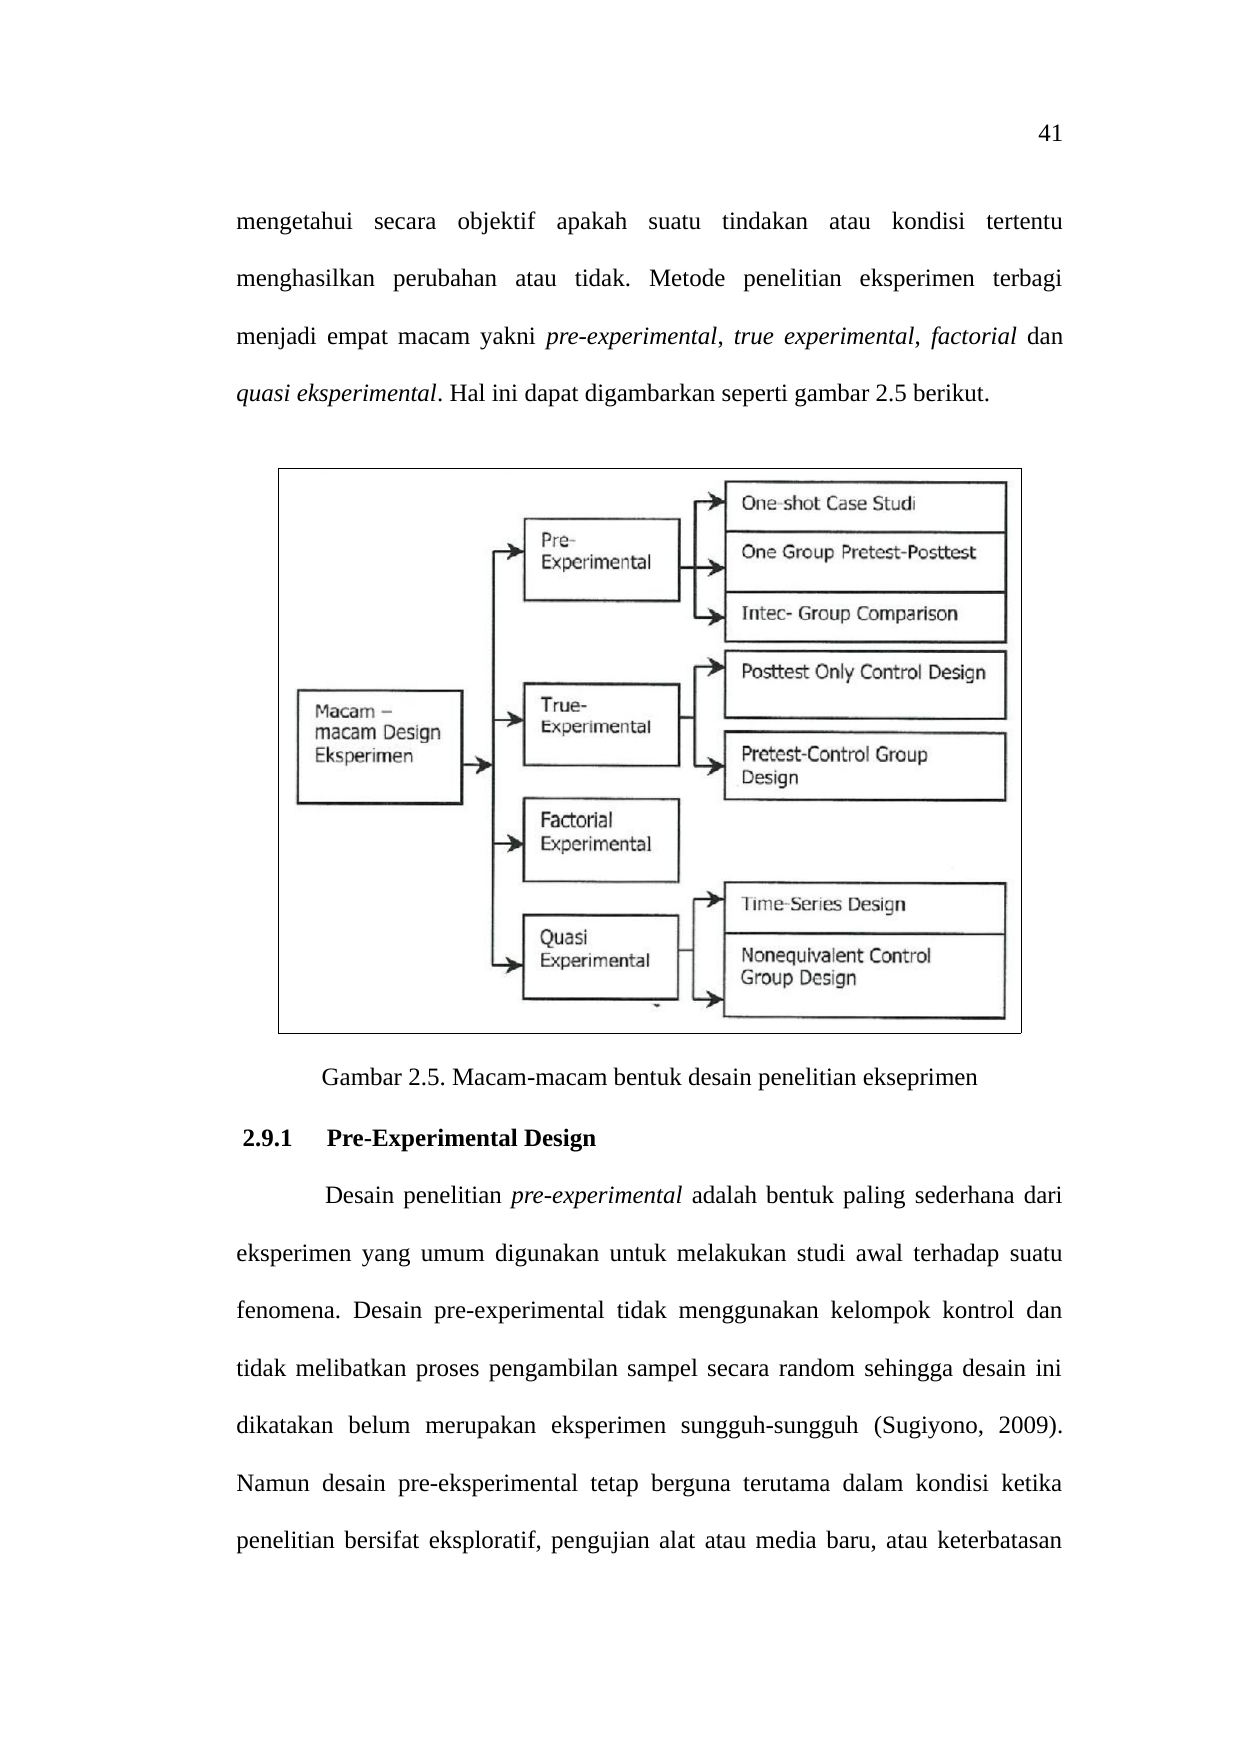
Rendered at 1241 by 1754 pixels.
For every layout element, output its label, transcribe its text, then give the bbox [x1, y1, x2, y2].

text Gambar 2.5. Macam-macam bentuk desain penelitian ekseprimen [278, 1034, 1021, 1091]
text [279, 469, 1021, 1033]
picture [281, 471, 1019, 1030]
subtitle Pre-Experimental Design [236, 1123, 1063, 1152]
text mengetahui secara objektif apakah suatu tindakan atau kondisi tertentu menghasilkan perubahan atau tidak. Metode penelitian eksperimen terbagi menjadi empat macam yakni pre-experimental, true experimental, factorial dan quasi eksperimental. Hal ini dapat digambarkan seperti gambar 2.5 berikut. [236, 206, 1063, 407]
text Desain penelitian pre-experimental adalah bentuk paling sederhana dari eksperimen yang umum digunakan untuk melakukan studi awal terhadap suatu fenomena. Desain pre-experimental tidak menggunakan kelompok kontrol dan tidak melibatkan proses pengambilan sampel secara random sehingga desain ini dikatakan belum merupakan eksperimen sungguh-sungguh (Sugiyono, 2009). Namun desain pre-eksperimental tetap berguna terutama dalam kondisi ketika penelitian bersifat eksploratif, pengujian alat atau media baru, atau keterbatasan [236, 1180, 1063, 1554]
